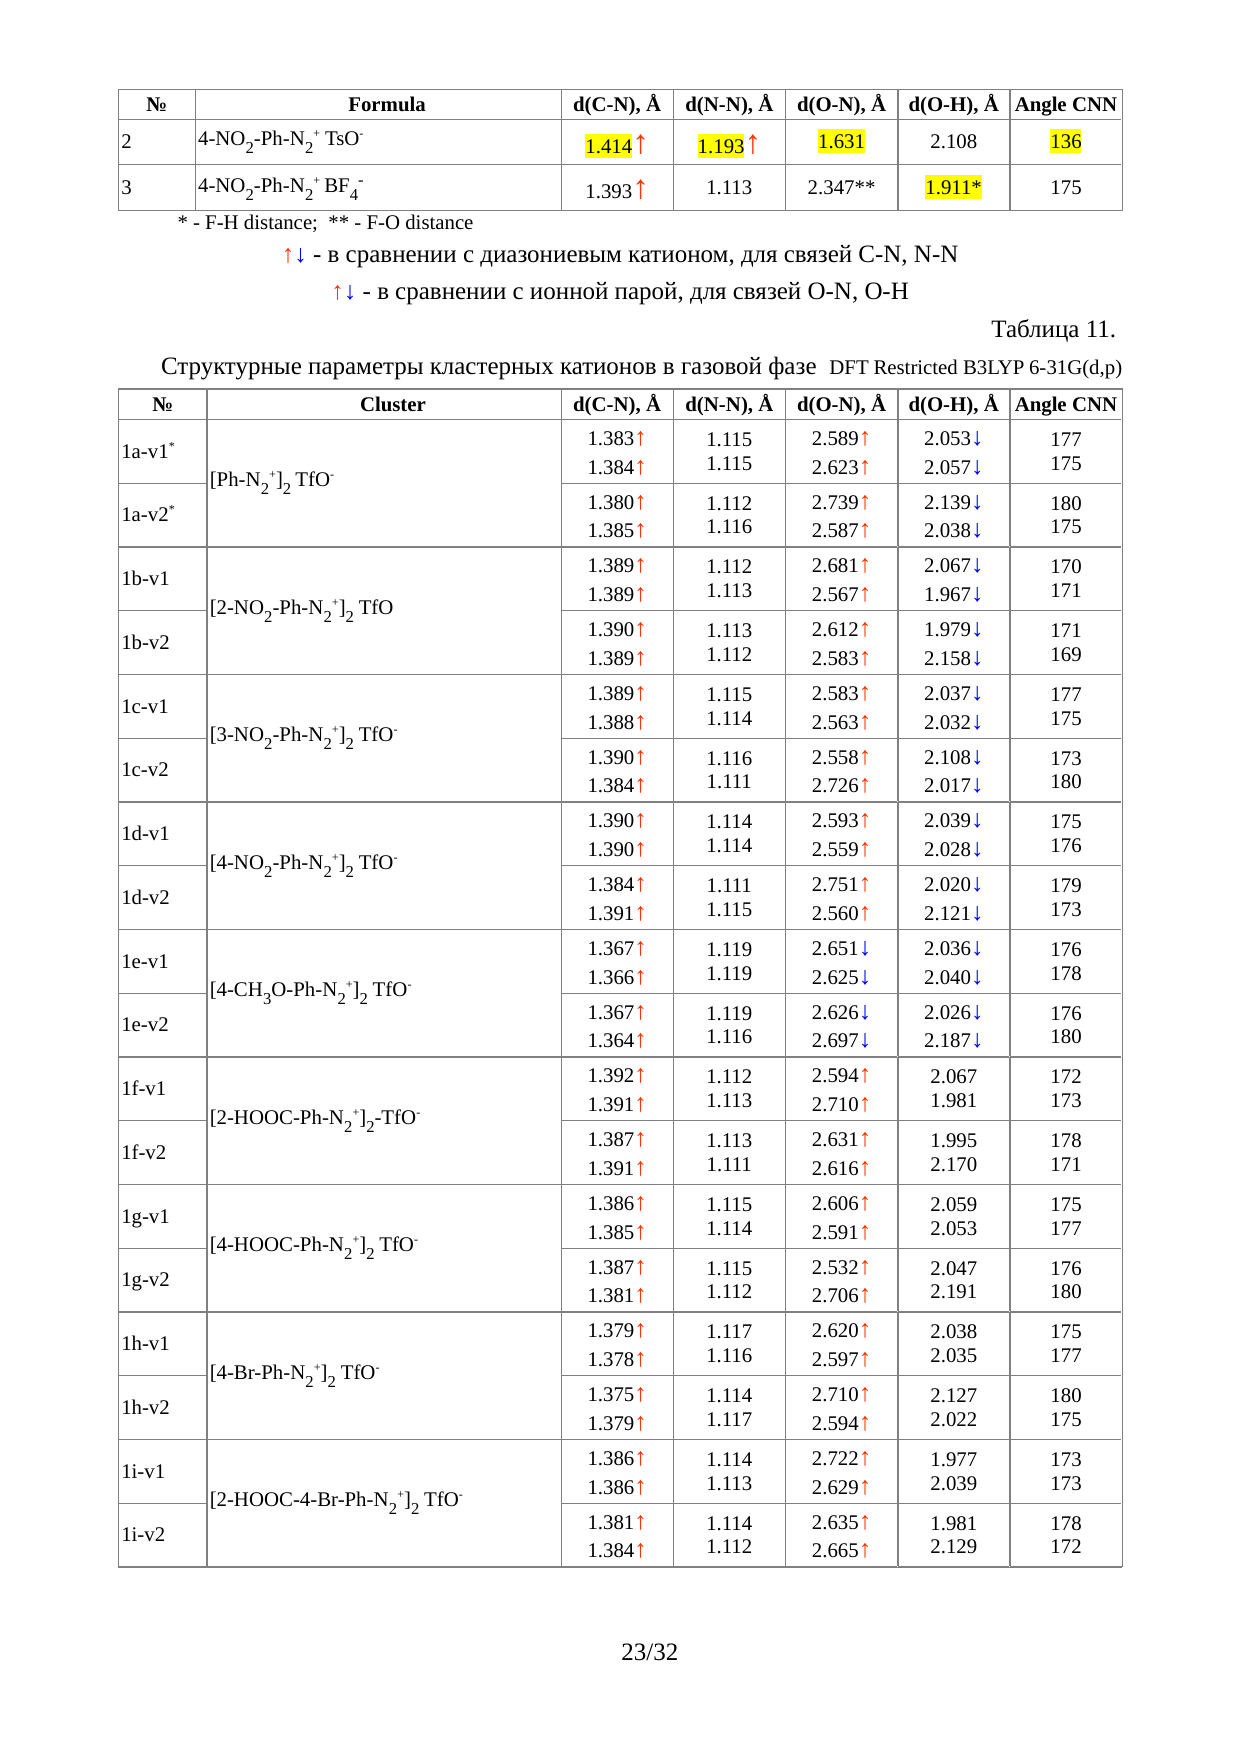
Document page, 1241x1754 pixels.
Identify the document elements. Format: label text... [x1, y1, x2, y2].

table_cell 175 177 [1011, 1184, 1122, 1247]
table_cell 2.751↑ 2.560↑ [786, 866, 897, 929]
table_cell 1.981 2.129 [899, 1504, 1009, 1566]
table_cell 176 178 [1011, 929, 1122, 992]
table_cell 1.379↑ 1.378↑ [562, 1313, 673, 1375]
table_cell 136 [1011, 119, 1122, 163]
text * - F-H distance; ** - F-O distance [118, 211, 1122, 234]
table_cell 1.393↑ [562, 165, 673, 210]
table_cell 1.995 2.170 [899, 1121, 1009, 1184]
table_cell 1.119 1.116 [674, 994, 785, 1056]
table_cell 2.036↓ 2.040↓ [899, 930, 1009, 992]
text Структурные параметры кластерных катионов в газовой фазе DFT Restricted B3LYP 6-31G(d,p) [118, 351, 1122, 380]
table_cell 1.112 1.113 [674, 1058, 785, 1120]
table_header d(O-H), Å [899, 390, 1009, 419]
table_header Formula [196, 90, 561, 119]
table_header Angle CNN [1011, 390, 1122, 419]
table_header d(O-N), Å [786, 90, 897, 119]
table_cell [Ph-N2+]2 TfO- [208, 420, 561, 546]
table_cell 2.620↑ 2.597↑ [786, 1313, 897, 1375]
table_cell [2-NO2-Ph-N2+]2 TfO [208, 548, 561, 674]
table_cell 1.114 1.117 [674, 1376, 785, 1439]
table_cell 1.113 1.112 [674, 611, 785, 674]
table_cell 1.114 1.113 [674, 1440, 785, 1502]
table_cell 1.115 1.112 [674, 1249, 785, 1311]
table_cell 2.594↑ 2.710↑ [786, 1058, 897, 1120]
table_cell 1e-v2 [119, 994, 206, 1056]
table_cell 1g-v2 [119, 1249, 206, 1311]
table_cell 2.108 [899, 120, 1009, 163]
table_cell 2.108↓ 2.017↓ [899, 739, 1009, 801]
table_cell 1.389↑ 1.388↑ [562, 675, 673, 737]
table_cell 2.739↑ 2.587↑ [786, 484, 897, 546]
table_cell 2.651↓ 2.625↓ [786, 930, 897, 992]
table_cell 1.389↑ 1.389↑ [562, 548, 673, 610]
table_cell 1.386↑ 1.386↑ [562, 1440, 673, 1502]
table_cell 2.583↑ 2.563↑ [786, 675, 897, 737]
table_cell 2.067 1.981 [899, 1058, 1009, 1120]
table_cell 178 171 [1011, 1120, 1122, 1184]
table_cell 1.414↑ [562, 120, 673, 163]
table_cell 1.115 1.114 [674, 675, 785, 737]
table_cell 1i-v1 [119, 1440, 206, 1502]
table_cell 179 173 [1011, 865, 1122, 929]
table_cell 2.127 2.022 [899, 1376, 1009, 1439]
table_cell 2.589↑ 2.623↑ [786, 420, 897, 482]
table_cell 1.386↑ 1.385↑ [562, 1185, 673, 1247]
table_cell 1.390↑ 1.389↑ [562, 611, 673, 674]
table_cell 1.115 1.115 [674, 420, 785, 482]
table_cell 1.979↓ 2.158↓ [899, 611, 1009, 674]
table_cell 2.606↑ 2.591↑ [786, 1185, 897, 1247]
table_cell 1.367↑ 1.366↑ [562, 930, 673, 992]
table_cell 2.626↓ 2.697↓ [786, 994, 897, 1056]
table_cell 2.710↑ 2.594↑ [786, 1376, 897, 1439]
table_cell 2.612↑ 2.583↑ [786, 611, 897, 674]
table_cell 170 171 [1011, 546, 1122, 610]
table_cell 4-NO2-Ph-N2+ TsO- [196, 120, 561, 163]
table_cell 1.112 1.116 [674, 484, 785, 546]
table_cell 173 173 [1011, 1439, 1122, 1502]
table_cell [3-NO2-Ph-N2+]2 TfO- [208, 675, 561, 801]
table_cell 1.112 1.113 [674, 548, 785, 610]
table_cell [4-HOOC-Ph-N2+]2 TfO- [208, 1185, 561, 1311]
table_cell 1.384↑ 1.391↑ [562, 866, 673, 929]
table_cell 1.387↑ 1.381↑ [562, 1249, 673, 1311]
table_cell 2.681↑ 2.567↑ [786, 548, 897, 610]
table_cell [2-HOOC-4-Br-Ph-N2+]2 TfO- [208, 1440, 561, 1566]
table_cell 2.053↓ 2.057↓ [899, 420, 1009, 482]
table_cell 180 175 [1011, 1375, 1122, 1439]
table_cell 1.367↑ 1.364↑ [562, 994, 673, 1056]
text Таблица 11. [118, 314, 1122, 342]
table_cell [2-HOOC-Ph-N2+]2-TfO- [208, 1058, 561, 1184]
table_cell 180 175 [1011, 483, 1122, 546]
table_cell 1b-v1 [119, 548, 206, 610]
table_cell [4-CH3O-Ph-N2+]2 TfO- [208, 930, 561, 1056]
table_cell 1.193↑ [674, 120, 785, 163]
table_cell 2.026↓ 2.187↓ [899, 994, 1009, 1056]
table_cell 1.911* [899, 165, 1009, 210]
table_cell 2.635↑ 2.665↑ [786, 1504, 897, 1566]
table_cell 1.114 1.114 [674, 803, 785, 865]
table_cell 1c-v2 [119, 739, 206, 801]
table_cell 1c-v1 [119, 675, 206, 737]
table_cell 172 173 [1011, 1056, 1122, 1120]
table_cell 1.381↑ 1.384↑ [562, 1504, 673, 1566]
table_header d(O-N), Å [786, 390, 897, 419]
table_cell 2.067↓ 1.967↓ [899, 548, 1009, 610]
table_cell 173 180 [1011, 738, 1122, 801]
table_cell 1.387↑ 1.391↑ [562, 1121, 673, 1184]
table_cell [4-Br-Ph-N2+]2 TfO- [208, 1313, 561, 1439]
table_cell 1.113 [674, 165, 785, 210]
table_cell 1d-v1 [119, 803, 206, 865]
table_header d(N-N), Å [674, 390, 785, 419]
table_cell 4-NO2-Ph-N2+ BF4- [196, 165, 561, 210]
table_cell 1.375↑ 1.379↑ [562, 1376, 673, 1439]
table_cell 1a-v2* [119, 484, 206, 546]
table_header d(N-N), Å [674, 90, 785, 119]
table_cell 1.390↑ 1.384↑ [562, 739, 673, 801]
table_cell 2.593↑ 2.559↑ [786, 803, 897, 865]
table_cell 2.020↓ 2.121↓ [899, 866, 1009, 929]
table_cell 2 [119, 120, 195, 163]
table_cell 1.390↑ 1.390↑ [562, 803, 673, 865]
table_header № [119, 390, 206, 419]
table_cell 1b-v2 [119, 611, 206, 674]
table_header d(C-N), Å [562, 390, 673, 419]
table_cell 176 180 [1011, 993, 1122, 1056]
table_cell 1e-v1 [119, 930, 206, 992]
table_cell 1.392↑ 1.391↑ [562, 1058, 673, 1120]
table_cell 2.059 2.053 [899, 1185, 1009, 1247]
table_cell 177 175 [1011, 419, 1122, 482]
table_cell 1.114 1.112 [674, 1504, 785, 1566]
table_cell 2.047 2.191 [899, 1249, 1009, 1311]
table_cell 1d-v2 [119, 866, 206, 929]
table_cell 175 [1011, 164, 1122, 210]
table_cell 3 [119, 165, 195, 210]
table_cell 2.347** [786, 165, 897, 210]
table_cell 1.631 [786, 120, 897, 163]
table_header № [119, 90, 195, 119]
table_cell 1.383↑ 1.384↑ [562, 420, 673, 482]
table_cell 1.117 1.116 [674, 1313, 785, 1375]
table_cell 1.119 1.119 [674, 930, 785, 992]
text ↑↓ - в сравнении с диазониевым катионом, для связей C-N, N-N [118, 239, 1122, 268]
table_cell 1.115 1.114 [674, 1185, 785, 1247]
table_cell 175 177 [1011, 1311, 1122, 1375]
table_cell 178 172 [1011, 1503, 1122, 1566]
table_header Angle CNN [1011, 90, 1122, 119]
table_cell 175 176 [1011, 801, 1122, 865]
table_cell 1f-v1 [119, 1058, 206, 1120]
table_cell 2.722↑ 2.629↑ [786, 1440, 897, 1502]
table_cell 1h-v2 [119, 1376, 206, 1439]
table_cell 2.038 2.035 [899, 1313, 1009, 1375]
table_cell 2.139↓ 2.038↓ [899, 484, 1009, 546]
table_cell [4-NO2-Ph-N2+]2 TfO- [208, 803, 561, 929]
table_cell 177 175 [1011, 674, 1122, 737]
table_cell 1f-v2 [119, 1121, 206, 1184]
table_cell 1.116 1.111 [674, 739, 785, 801]
table_cell 171 169 [1011, 610, 1122, 674]
table_cell 1g-v1 [119, 1185, 206, 1247]
table_cell 2.558↑ 2.726↑ [786, 739, 897, 801]
table_cell 2.631↑ 2.616↑ [786, 1121, 897, 1184]
table_header d(C-N), Å [562, 90, 673, 119]
table_cell 1a-v1* [119, 420, 206, 482]
text ↑↓ - в сравнении с ионной парой, для связей O-N, O-H [118, 276, 1122, 305]
table_cell 1.111 1.115 [674, 866, 785, 929]
table_cell 2.037↓ 2.032↓ [899, 675, 1009, 737]
table_header d(O-H), Å [899, 90, 1009, 119]
table_cell 1h-v1 [119, 1313, 206, 1375]
table_cell 1.380↑ 1.385↑ [562, 484, 673, 546]
table_header Cluster [208, 390, 561, 419]
table_cell 176 180 [1011, 1248, 1122, 1311]
table_cell 1.113 1.111 [674, 1121, 785, 1184]
table_cell 1i-v2 [119, 1504, 206, 1566]
table_cell 2.039↓ 2.028↓ [899, 803, 1009, 865]
table_cell 1.977 2.039 [899, 1440, 1009, 1502]
table_cell 2.532↑ 2.706↑ [786, 1249, 897, 1311]
